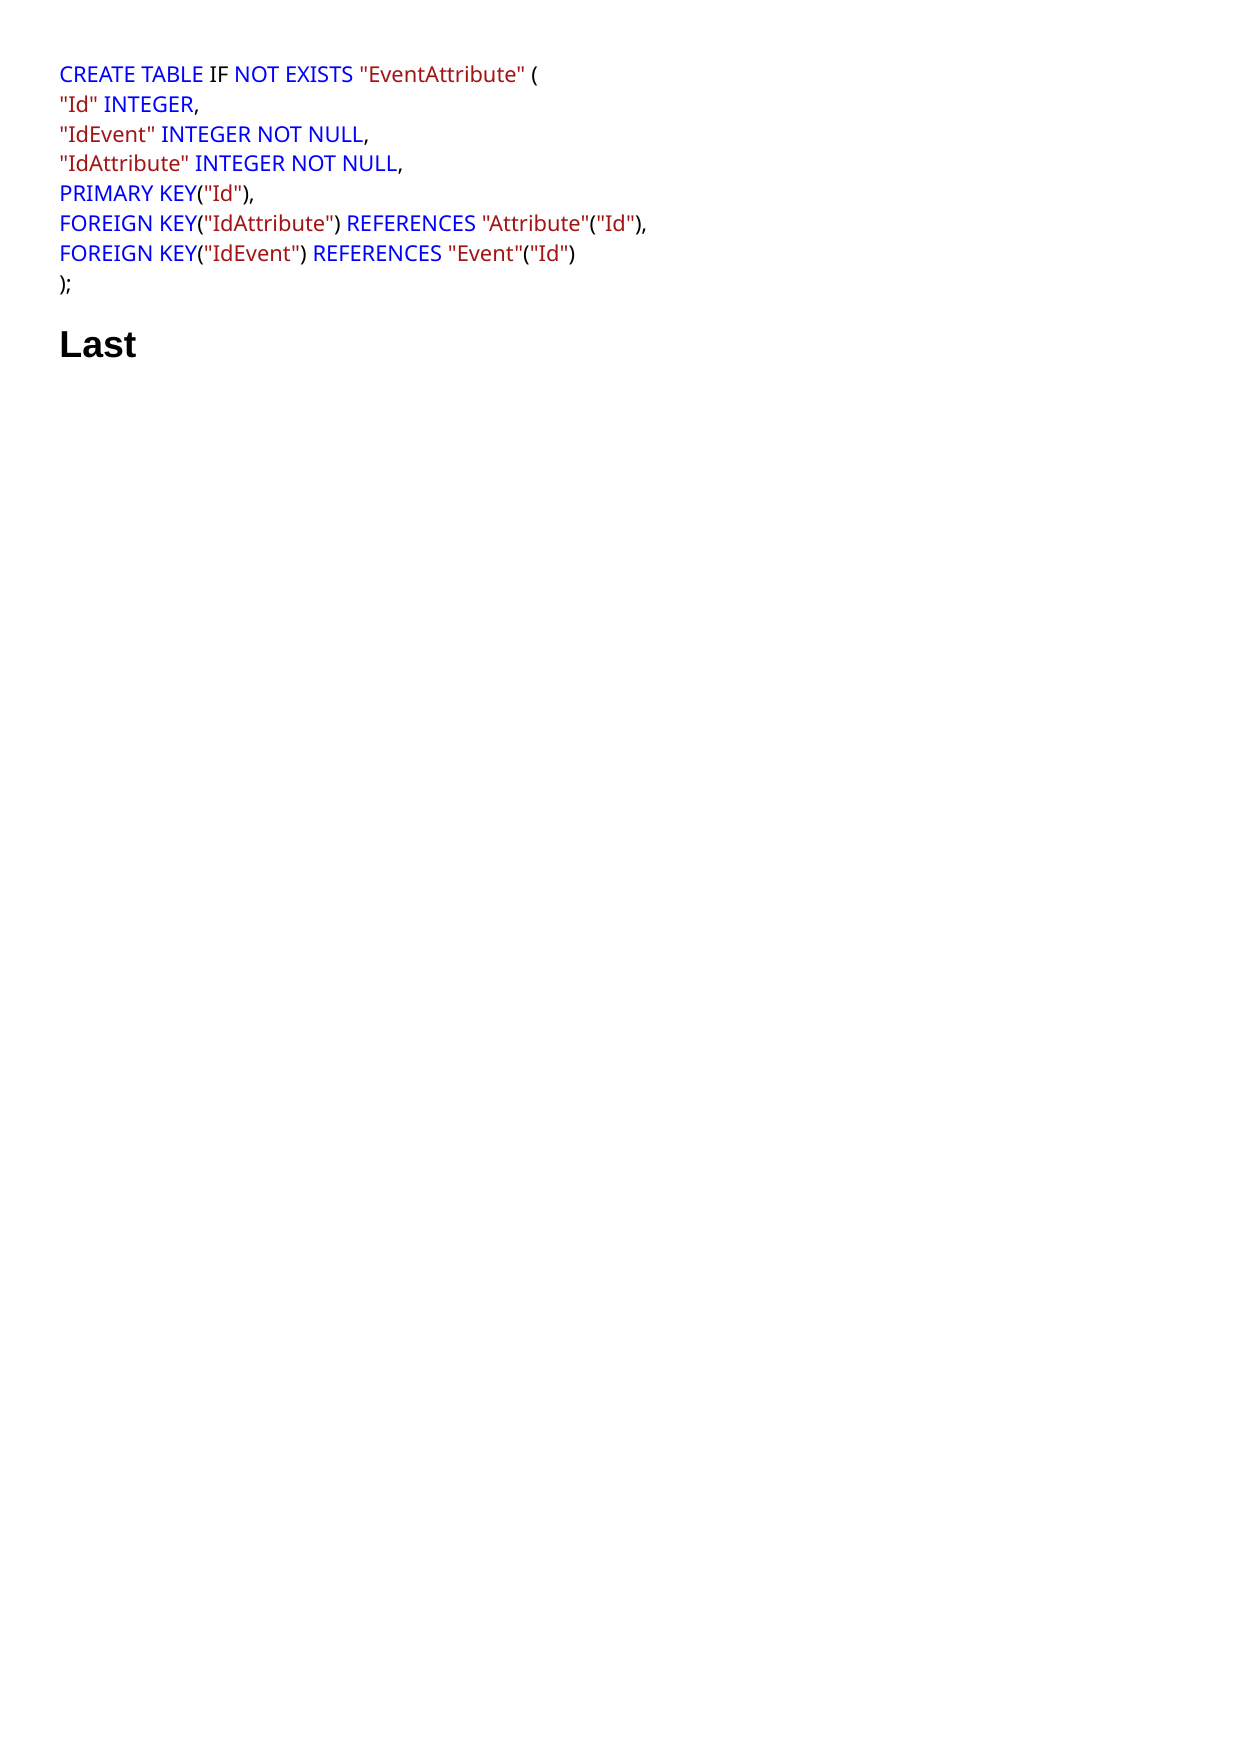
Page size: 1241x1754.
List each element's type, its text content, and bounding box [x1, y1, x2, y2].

text FOREIGN KEY("IdAttribute") REFERENCES "Attribute"("Id"), [59, 208, 1181, 238]
text PRIMARY KEY("Id"), [59, 178, 1181, 208]
text FOREIGN KEY("IdEvent") REFERENCES "Event"("Id") [59, 238, 1181, 268]
text "IdEvent" INTEGER NOT NULL, [59, 119, 1181, 148]
text ); [59, 268, 1181, 297]
text "IdAttribute" INTEGER NOT NULL, [59, 148, 1181, 178]
text CREATE TABLE IF NOT EXISTS "EventAttribute" ( [59, 59, 1181, 89]
subtitle Last [59, 322, 1181, 366]
text "Id" INTEGER, [59, 89, 1181, 119]
